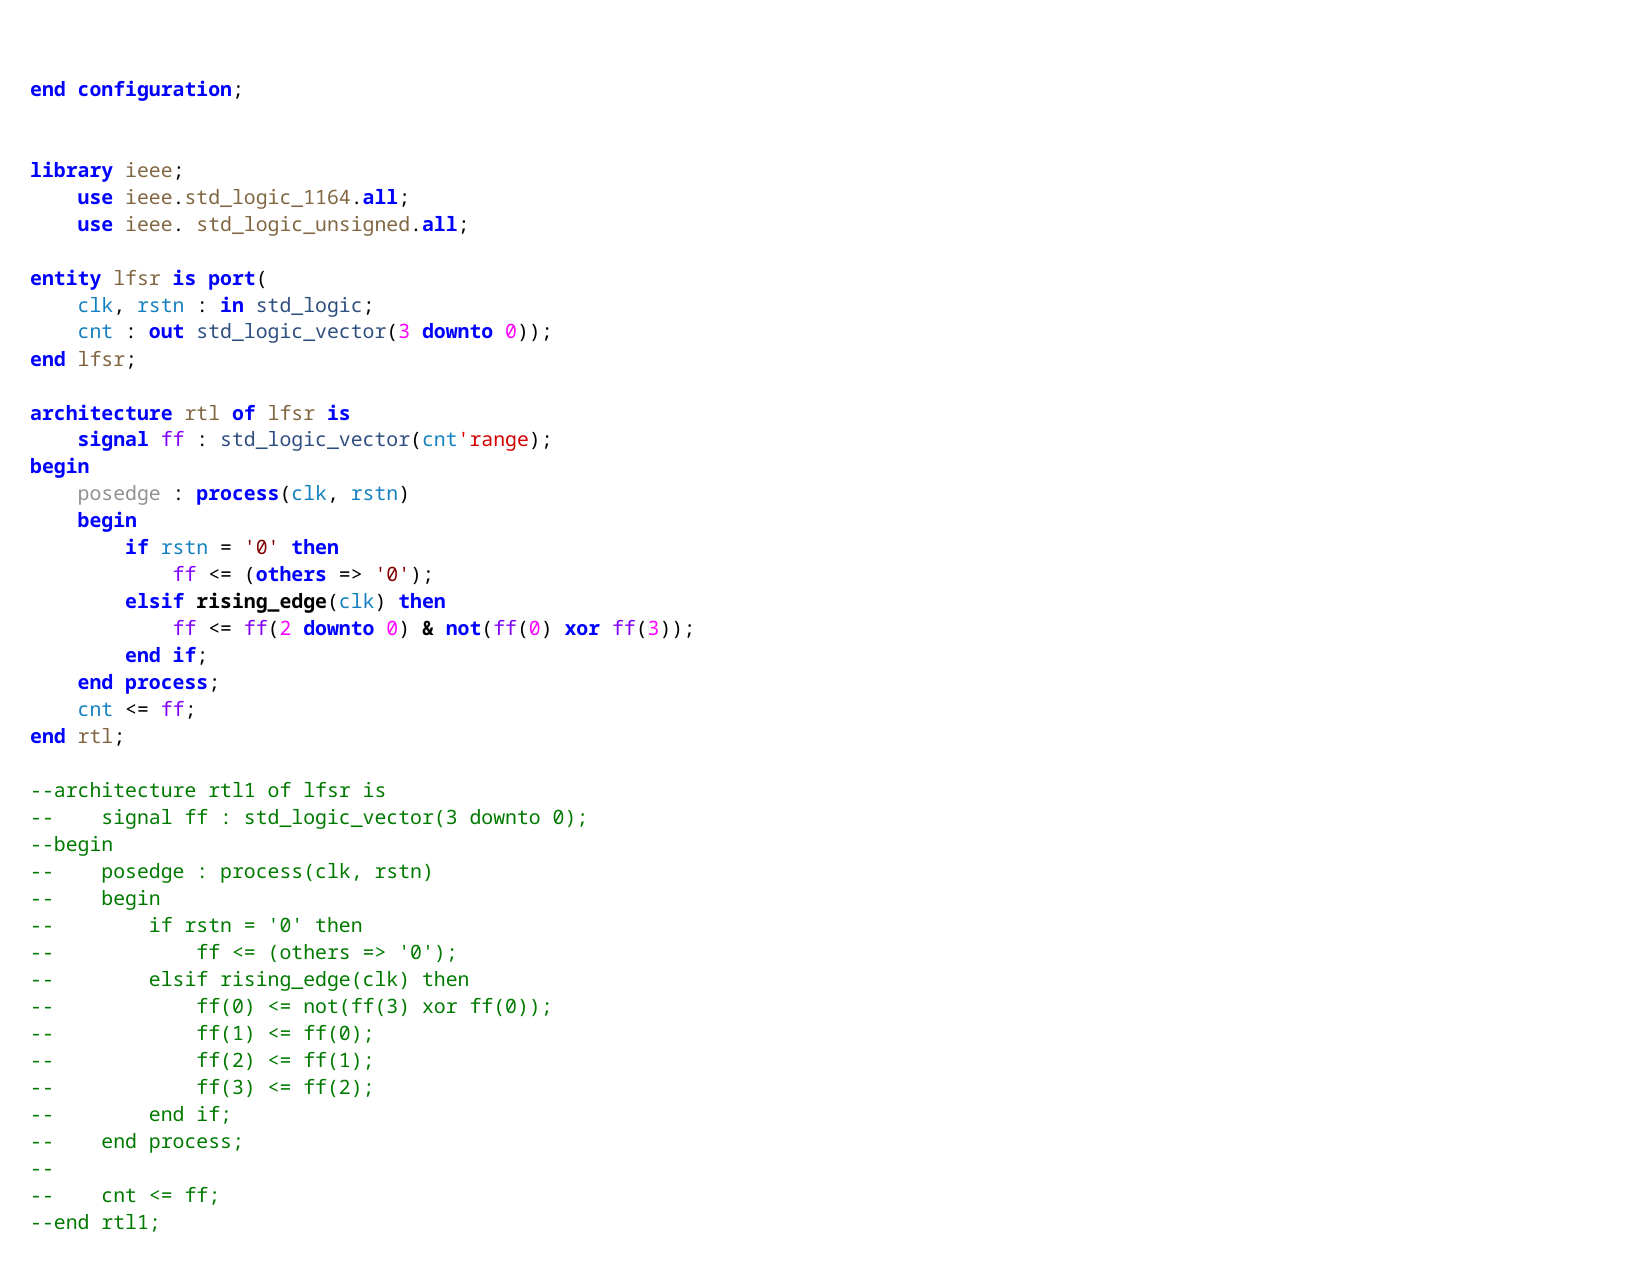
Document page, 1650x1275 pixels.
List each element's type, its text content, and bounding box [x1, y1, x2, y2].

text cnt <= ff; [30, 696, 1620, 722]
text -- ff <= (others => '0'); [30, 938, 1620, 965]
text use ieee.std_logic_1164.all; [30, 183, 1620, 210]
text entity lfsr is port( [30, 264, 1620, 291]
text end if; [30, 642, 1620, 668]
text if rstn = '0' then [30, 534, 1620, 561]
text --begin [30, 830, 1620, 857]
text -- [30, 1154, 1620, 1181]
text ff <= (others => '0'); [30, 561, 1620, 588]
text end process; [30, 668, 1620, 696]
text -- end if; [30, 1100, 1620, 1127]
text begin [30, 453, 1620, 480]
text --architecture rtl1 of lfsr is [30, 776, 1620, 803]
text end lfsr; [30, 345, 1620, 372]
text elsif rising_edge(clk) then [30, 588, 1620, 614]
text --end rtl1; [30, 1208, 1620, 1235]
text use ieee. std_logic_unsigned.all; [30, 210, 1620, 237]
text end configuration; [30, 75, 1620, 102]
text -- ff(3) <= ff(2); [30, 1073, 1620, 1100]
text -- cnt <= ff; [30, 1181, 1620, 1208]
text posedge : process(clk, rstn) [30, 480, 1620, 507]
text clk, rstn : in std_logic; [30, 291, 1620, 318]
text -- signal ff : std_logic_vector(3 downto 0); [30, 803, 1620, 830]
text library ieee; [30, 156, 1620, 183]
text ff <= ff(2 downto 0) & not(ff(0) xor ff(3)); [30, 614, 1620, 642]
text -- posedge : process(clk, rstn) [30, 857, 1620, 884]
text signal ff : std_logic_vector(cnt'range); [30, 426, 1620, 453]
text -- begin [30, 884, 1620, 911]
text -- end process; [30, 1127, 1620, 1154]
text architecture rtl of lfsr is [30, 399, 1620, 426]
text begin [30, 507, 1620, 534]
text -- elsif rising_edge(clk) then [30, 965, 1620, 992]
text -- ff(1) <= ff(0); [30, 1019, 1620, 1046]
text -- if rstn = '0' then [30, 911, 1620, 938]
text -- ff(2) <= ff(1); [30, 1046, 1620, 1073]
text cnt : out std_logic_vector(3 downto 0)); [30, 318, 1620, 345]
text -- ff(0) <= not(ff(3) xor ff(0)); [30, 992, 1620, 1019]
text end rtl; [30, 722, 1620, 749]
